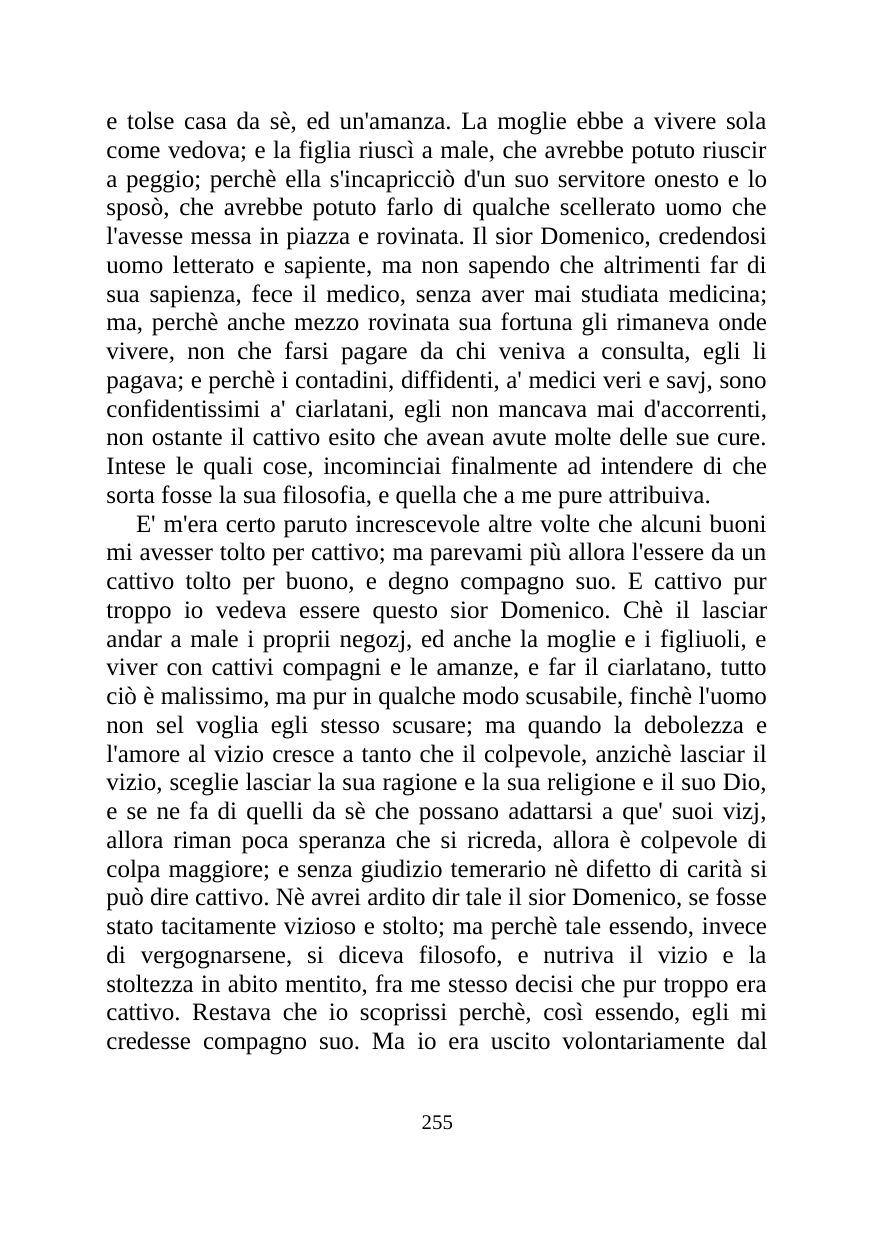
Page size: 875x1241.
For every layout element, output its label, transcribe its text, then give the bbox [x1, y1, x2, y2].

text E' m'era certo paruto increscevole altre volte che alcuni buoni mi avesser tolto per cattivo; ma parevami più allora l'essere da un cattivo tolto per buono, e degno compagno suo. E cattivo pur troppo io vedeva essere questo sior Domenico. Chè il lasciar andar a male i proprii negozj, ed anche la moglie e i figliuoli, e viver con cattivi compagni e le amanze, e far il ciarlatano, tutto ciò è malissimo, ma pur in qualche modo scusabile, finchè l'uomo non sel voglia egli stesso scusare; ma quando la debolezza e l'amore al vizio cresce a tanto che il colpevole, anzichè lasciar il vizio, sceglie lasciar la sua ragione e la sua religione e il suo Dio, e se ne fa di quelli da sè che possano adattarsi a que' suoi vizj, allora riman poca speranza che si ricreda, allora è colpevole di colpa maggiore; e senza giudizio temerario nè difetto di carità si può dire cattivo. Nè avrei ardito dir tale il sior Domenico, se fosse stato tacitamente vizioso e stolto; ma perchè tale essendo, invece di vergognarsene, si diceva filosofo, e nutriva il vizio e la stoltezza in abito mentito, fra me stesso decisi che pur troppo era cattivo. Restava che io scoprissi perchè, così essendo, egli mi credesse compagno suo. Ma io era uscito volontariamente dal [106, 509, 768, 1055]
text e tolse casa da sè, ed un'amanza. La moglie ebbe a vivere sola come vedova; e la figlia riuscì a male, che avrebbe potuto riuscir a peggio; perchè ella s'incapricciò d'un suo servitore onesto e lo sposò, che avrebbe potuto farlo di qualche scellerato uomo che l'avesse messa in piazza e rovinata. Il sior Domenico, credendosi uomo letterato e sapiente, ma non sapendo che altrimenti far di sua sapienza, fece il medico, senza aver mai studiata medicina; ma, perchè anche mezzo rovinata sua fortuna gli rimaneva onde vivere, non che farsi pagare da chi veniva a consulta, egli li pagava; e perchè i contadini, diffidenti, a' medici veri e savj, sono confidentissimi a' ciarlatani, egli non mancava mai d'accorrenti, non ostante il cattivo esito che avean avute molte delle sue cure. Intese le quali cose, incominciai finalmente ad intendere di che sorta fosse la sua filosofia, e quella che a me pure attribuiva. [106, 106, 768, 509]
